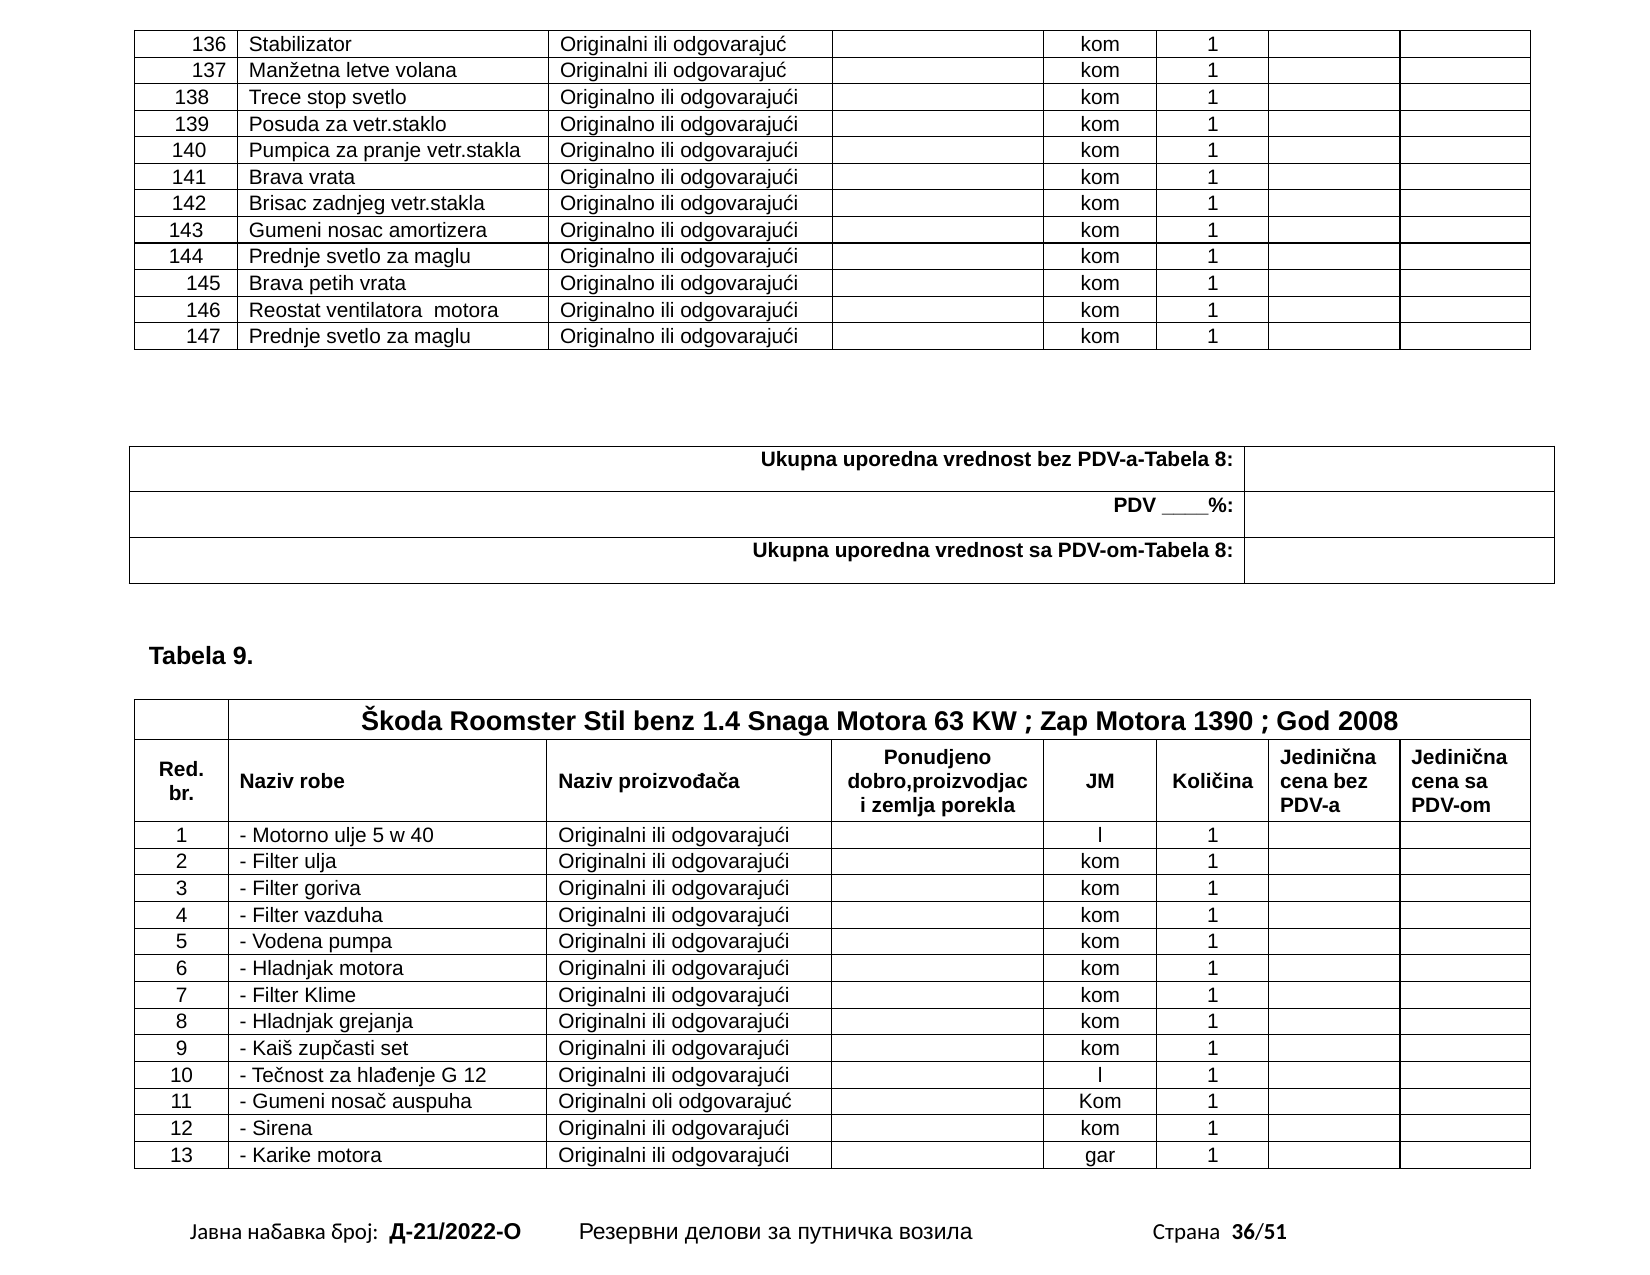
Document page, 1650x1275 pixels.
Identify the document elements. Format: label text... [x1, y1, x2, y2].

table_cell Originalni ili odgovarajući [547, 929, 831, 954]
table_cell [1269, 1115, 1399, 1141]
table_cell PDV ____%: [130, 492, 1244, 537]
table_cell kom [1044, 1115, 1156, 1141]
table_header [1245, 447, 1554, 491]
table_cell 1 [1157, 164, 1268, 189]
table_cell 136 [135, 31, 237, 57]
table_cell [1401, 955, 1530, 981]
table_cell [1269, 875, 1399, 901]
table_cell [1401, 217, 1530, 242]
table_cell Posuda za vetr.staklo [238, 111, 548, 136]
table_cell kom [1044, 84, 1156, 110]
table_cell 1 [1157, 1035, 1268, 1061]
table_cell l [1044, 1062, 1156, 1087]
table_cell Trece stop svetlo [238, 84, 548, 110]
table_cell [1401, 929, 1530, 954]
table_cell 140 [135, 137, 237, 163]
table_cell Ponudjeno dobro,proizvodjac i zemlja porekla [832, 740, 1043, 821]
table_cell [1269, 1009, 1399, 1034]
table_cell Originalno ili odgovarajući [549, 323, 832, 349]
table_cell [1269, 822, 1399, 847]
table_cell Originalno ili odgovarajući [549, 270, 832, 296]
table_cell [1401, 297, 1530, 322]
table_cell kom [1044, 244, 1156, 269]
table_cell Originalni ili odgovarajuć [549, 31, 832, 57]
table_cell [832, 955, 1043, 981]
table_cell [1269, 190, 1399, 216]
table_cell - Karike motora [229, 1142, 546, 1167]
table_cell kom [1044, 875, 1156, 901]
table_cell Reostat ventilatora motora [238, 297, 548, 322]
table_cell Originalni ili odgovarajući [547, 1142, 831, 1167]
table_cell Originalni ili odgovarajući [547, 1062, 831, 1087]
table_cell kom [1044, 190, 1156, 216]
table_cell 1 [1157, 323, 1268, 349]
table_cell [1269, 902, 1399, 927]
table_cell Originalno ili odgovarajući [549, 111, 832, 136]
table_cell [1269, 1089, 1399, 1114]
table_cell 7 [135, 982, 228, 1007]
table_cell Originalni ili odgovarajući [547, 822, 831, 847]
table_cell kom [1044, 1035, 1156, 1061]
table_cell 1 [1157, 902, 1268, 927]
table_cell Originalno ili odgovarajući [549, 164, 832, 189]
table_cell [1269, 84, 1399, 110]
table_cell 1 [1157, 1062, 1268, 1087]
table_cell - Filter ulja [229, 849, 546, 874]
table_cell - Hladnjak grejanja [229, 1009, 546, 1034]
table_cell Originalni oli odgovarajuć [547, 1089, 831, 1114]
table_cell [1401, 31, 1530, 57]
table_cell Originalni ili odgovarajući [547, 982, 831, 1007]
table_cell Jedinična cena bez PDV-a [1269, 740, 1399, 821]
table_cell [832, 902, 1043, 927]
table_cell [833, 84, 1043, 110]
table_header Ukupna uporedna vrednost bez PDV-a-Tabela 8: [130, 447, 1244, 491]
table_cell 1 [1157, 297, 1268, 322]
table_cell [833, 190, 1043, 216]
table_cell [1401, 1115, 1530, 1141]
table_cell 144 [135, 244, 237, 269]
text Tabela 9. [148, 642, 1533, 670]
table_cell 1 [1157, 955, 1268, 981]
table_cell [832, 822, 1043, 847]
table_cell [833, 323, 1043, 349]
table_cell [832, 1142, 1043, 1167]
table_cell 1 [1157, 1142, 1268, 1167]
table_cell [1269, 1142, 1399, 1167]
table_cell [1401, 323, 1530, 349]
table_cell [1269, 111, 1399, 136]
table_cell gar [1044, 1142, 1156, 1167]
table_cell 1 [1157, 84, 1268, 110]
table_cell 137 [135, 58, 237, 83]
table_cell kom [1044, 297, 1156, 322]
table_cell Originalno ili odgovarajući [549, 297, 832, 322]
table_cell Pumpica za pranje vetr.stakla [238, 137, 548, 163]
table_cell 1 [1157, 822, 1268, 847]
table_cell [1269, 849, 1399, 874]
table_cell [833, 111, 1043, 136]
table_cell [833, 297, 1043, 322]
table_cell Red. br. [135, 740, 228, 821]
table_cell Brisac zadnjeg vetr.stakla [238, 190, 548, 216]
table_cell 139 [135, 111, 237, 136]
table_cell 2 [135, 849, 228, 874]
table_cell 142 [135, 190, 237, 216]
table_cell Brava vrata [238, 164, 548, 189]
table_cell [1401, 190, 1530, 216]
table_cell kom [1044, 1009, 1156, 1034]
table_cell [1401, 244, 1530, 269]
table_cell 1 [1157, 58, 1268, 83]
table_cell [832, 1115, 1043, 1141]
table_cell kom [1044, 164, 1156, 189]
table_cell [1401, 982, 1530, 1007]
table_cell 1 [1157, 929, 1268, 954]
table_cell [833, 31, 1043, 57]
table_cell [833, 244, 1043, 269]
table_cell - Tečnost za hlađenje G 12 [229, 1062, 546, 1087]
table_cell kom [1044, 137, 1156, 163]
table_cell Originalni ili odgovarajući [547, 1035, 831, 1061]
table_cell Originalno ili odgovarajući [549, 84, 832, 110]
table_cell Naziv proizvođača [547, 740, 831, 821]
table_cell 145 [135, 270, 237, 296]
table_cell Originalni ili odgovarajući [547, 902, 831, 927]
table_cell - Filter vazduha [229, 902, 546, 927]
table_cell [1269, 217, 1399, 242]
table_cell [1269, 297, 1399, 322]
table_cell 143 [135, 217, 237, 242]
table_cell Originalni ili odgovarajući [547, 849, 831, 874]
table_cell [1269, 929, 1399, 954]
table_cell 1 [135, 822, 228, 847]
table_cell [832, 1009, 1043, 1034]
table_cell Originalni ili odgovarajući [547, 955, 831, 981]
table_cell 9 [135, 1035, 228, 1061]
table_cell 1 [1157, 849, 1268, 874]
table_cell [1269, 137, 1399, 163]
table_cell [1269, 323, 1399, 349]
table_cell - Filter goriva [229, 875, 546, 901]
table_header [135, 700, 228, 739]
table_cell - Filter Klime [229, 982, 546, 1007]
table_cell [1269, 982, 1399, 1007]
table_cell 1 [1157, 244, 1268, 269]
table_cell 141 [135, 164, 237, 189]
table_cell Originalno ili odgovarajući [549, 137, 832, 163]
table_cell - Hladnjak motora [229, 955, 546, 981]
table_cell kom [1044, 111, 1156, 136]
table_cell [1401, 84, 1530, 110]
table_cell [1401, 849, 1530, 874]
table_cell [833, 58, 1043, 83]
table_cell 1 [1157, 190, 1268, 216]
table_cell l [1044, 822, 1156, 847]
table_cell 11 [135, 1089, 228, 1114]
table_cell - Gumeni nosač auspuha [229, 1089, 546, 1114]
table_cell [1245, 492, 1554, 537]
table_cell JM [1044, 740, 1156, 821]
table_cell [832, 875, 1043, 901]
table_cell 8 [135, 1009, 228, 1034]
table_cell 1 [1157, 217, 1268, 242]
table_cell [1269, 31, 1399, 57]
table_cell 6 [135, 955, 228, 981]
table_cell Gumeni nosac amortizera [238, 217, 548, 242]
table_cell [1401, 58, 1530, 83]
table_cell 1 [1157, 1115, 1268, 1141]
table_cell [832, 1089, 1043, 1114]
table_cell 1 [1157, 875, 1268, 901]
table_cell 1 [1157, 982, 1268, 1007]
table_cell 1 [1157, 137, 1268, 163]
table_cell kom [1044, 58, 1156, 83]
table_cell Prednje svetlo za maglu [238, 244, 548, 269]
table_cell [1269, 1062, 1399, 1087]
table_cell [1401, 111, 1530, 136]
table_cell 1 [1157, 31, 1268, 57]
table_cell kom [1044, 929, 1156, 954]
table_cell kom [1044, 982, 1156, 1007]
table_cell 1 [1157, 270, 1268, 296]
table_cell 5 [135, 929, 228, 954]
table_cell 4 [135, 902, 228, 927]
table_cell [1401, 137, 1530, 163]
table_cell kom [1044, 31, 1156, 57]
table_cell [1269, 955, 1399, 981]
table_cell [1401, 1089, 1530, 1114]
table_cell kom [1044, 323, 1156, 349]
table_cell [833, 164, 1043, 189]
table_cell Prednje svetlo za maglu [238, 323, 548, 349]
table_cell [833, 270, 1043, 296]
table_cell 3 [135, 875, 228, 901]
table_cell [833, 217, 1043, 242]
table_cell 13 [135, 1142, 228, 1167]
table_cell 12 [135, 1115, 228, 1141]
table_cell Stabilizator [238, 31, 548, 57]
table_cell Manžetna letve volana [238, 58, 548, 83]
table_cell kom [1044, 955, 1156, 981]
table_cell [1401, 875, 1530, 901]
table_cell [1401, 270, 1530, 296]
table_cell [1269, 58, 1399, 83]
table_cell [1245, 538, 1554, 583]
table_cell Naziv robe [229, 740, 546, 821]
table_cell Originalni ili odgovarajući [547, 1115, 831, 1141]
table_cell [1401, 1009, 1530, 1034]
table_cell - Vodena pumpa [229, 929, 546, 954]
table_cell kom [1044, 270, 1156, 296]
table_cell Brava petih vrata [238, 270, 548, 296]
table_cell Originalni ili odgovarajuć [549, 58, 832, 83]
table_cell - Motorno ulje 5 w 40 [229, 822, 546, 847]
table_cell - Sirena [229, 1115, 546, 1141]
table_cell kom [1044, 902, 1156, 927]
table_header Škoda Roomster Stil benz 1.4 Snaga Motora 63 KW ; Zap Motora 1390 ; God 2008 [229, 700, 1530, 739]
table_cell kom [1044, 849, 1156, 874]
table_cell [1269, 164, 1399, 189]
table_cell [832, 982, 1043, 1007]
table_cell 147 [135, 323, 237, 349]
table_cell [1269, 1035, 1399, 1061]
table_cell [832, 849, 1043, 874]
table_cell kom [1044, 217, 1156, 242]
table_cell [1401, 1142, 1530, 1167]
table_cell [1401, 164, 1530, 189]
table_cell [1401, 902, 1530, 927]
table_cell Originalno ili odgovarajući [549, 244, 832, 269]
table_cell - Kaiš zupčasti set [229, 1035, 546, 1061]
table_cell [1401, 1035, 1530, 1061]
table_cell [1401, 822, 1530, 847]
table_cell [1269, 244, 1399, 269]
table_cell [833, 137, 1043, 163]
table_cell [1269, 270, 1399, 296]
table_cell [832, 1035, 1043, 1061]
table_cell Ukupna uporedna vrednost sa PDV-om-Tabela 8: [130, 538, 1244, 583]
table_cell 1 [1157, 1089, 1268, 1114]
table_cell Originalni ili odgovarajući [547, 875, 831, 901]
table_cell Originalno ili odgovarajući [549, 190, 832, 216]
table_cell Originalni ili odgovarajući [547, 1009, 831, 1034]
table_cell Jedinična cena sa PDV-om [1401, 740, 1530, 821]
table_cell 146 [135, 297, 237, 322]
table_cell Originalno ili odgovarajući [549, 217, 832, 242]
table_cell [1401, 1062, 1530, 1087]
table_cell Količina [1157, 740, 1268, 821]
table_cell 138 [135, 84, 237, 110]
table_cell [832, 929, 1043, 954]
table_cell 1 [1157, 1009, 1268, 1034]
table_cell 1 [1157, 111, 1268, 136]
table_cell [832, 1062, 1043, 1087]
table_cell 10 [135, 1062, 228, 1087]
table_cell Kom [1044, 1089, 1156, 1114]
